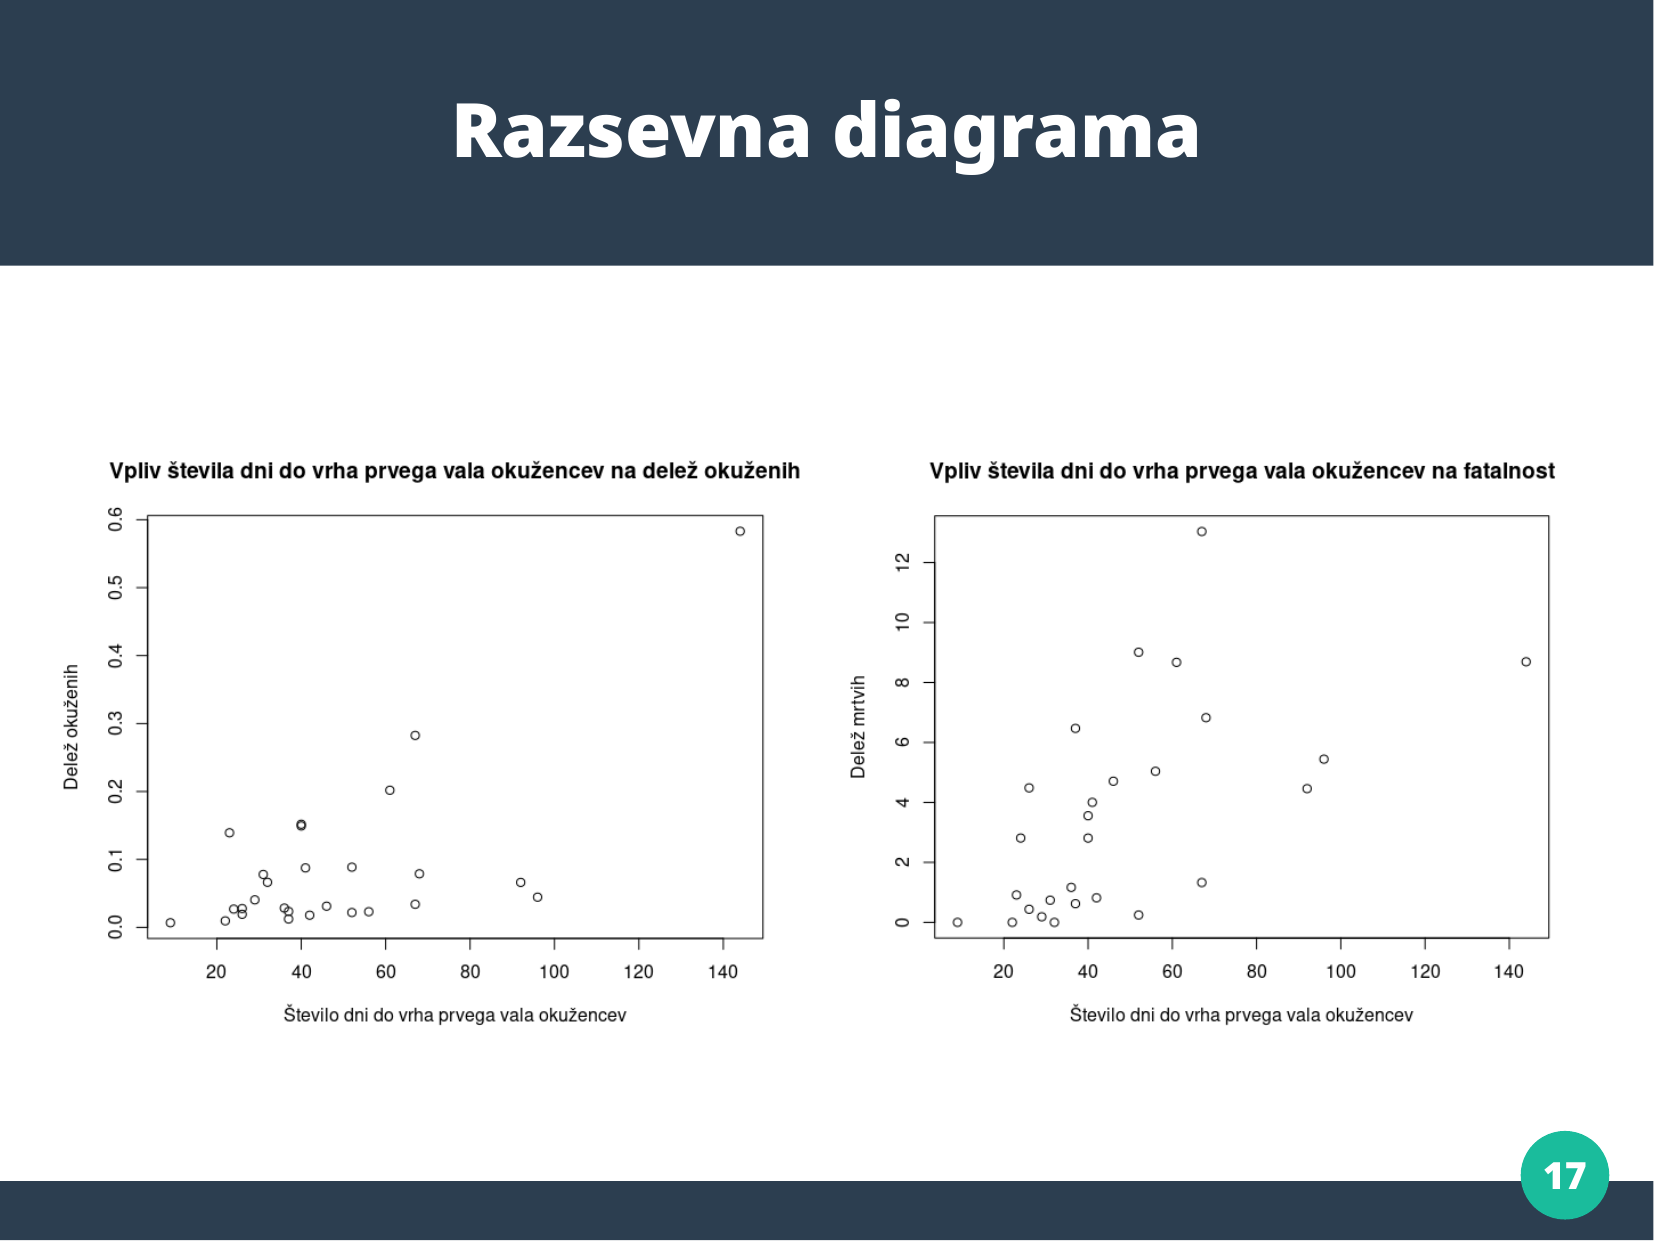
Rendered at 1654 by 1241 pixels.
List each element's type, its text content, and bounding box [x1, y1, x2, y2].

title Razsevna diagrama [59, 49, 1595, 207]
picture [58, 426, 809, 1050]
picture [845, 426, 1595, 1050]
